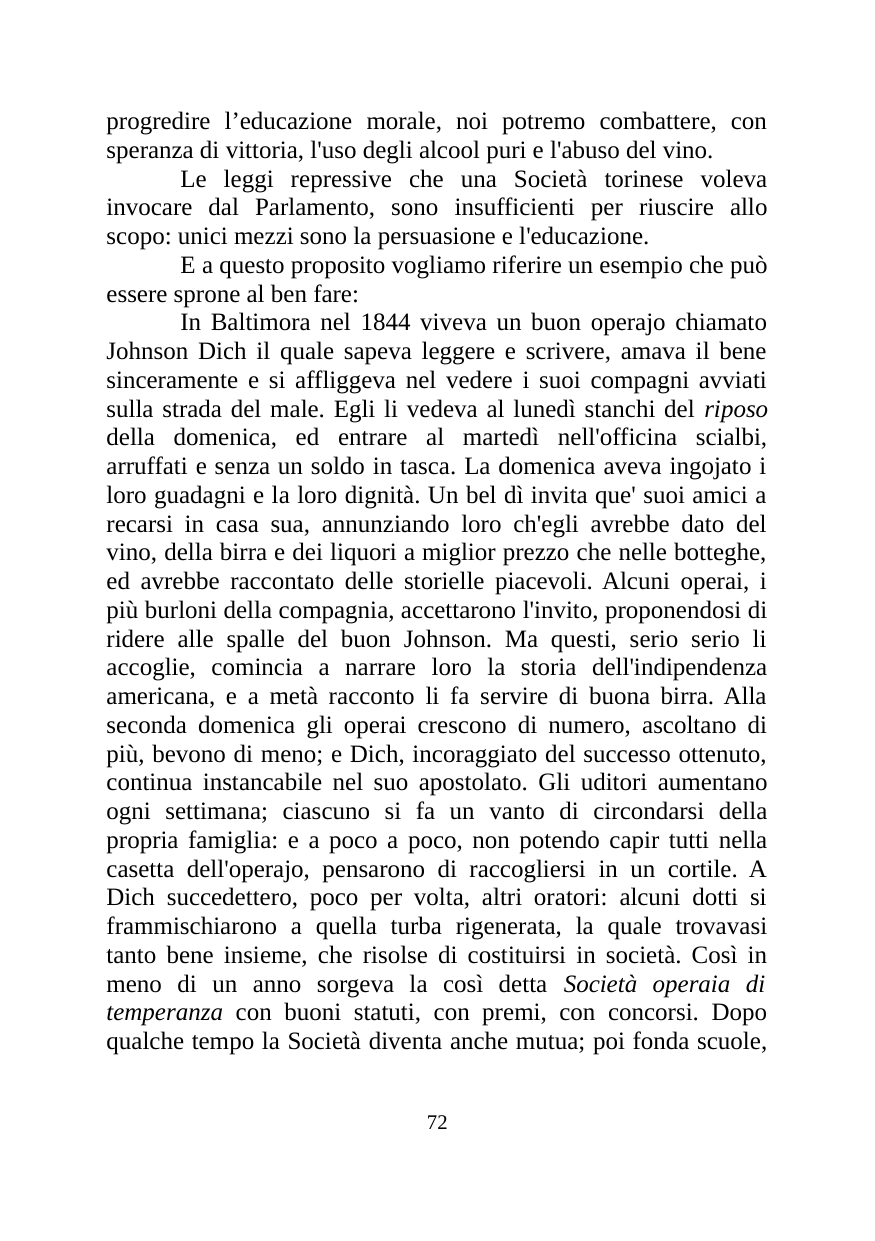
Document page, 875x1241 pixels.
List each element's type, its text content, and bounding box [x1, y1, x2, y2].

text progredire l’educazione morale, noi potremo combattere, con speranza di vittoria, l'uso degli alcool puri e l'abuso del vino. [106, 106, 768, 164]
text E a questo proposito vogliamo riferire un esempio che può essere sprone al ben fare: [106, 250, 768, 307]
text In Baltimora nel 1844 viveva un buon operajo chiamato Johnson Dich il quale sapeva leggere e scrivere, amava il bene sinceramente e si affliggeva nel vedere i suoi compagni avviati sulla strada del male. Egli li vedeva al lunedì stanchi del riposo della domenica, ed entrare al martedì nell'officina scialbi, arruffati e senza un soldo in tasca. La domenica aveva ingojato i loro guadagni e la loro dignità. Un bel dì invita que' suoi amici a recarsi in casa sua, annunziando loro ch'egli avrebbe dato del vino, della birra e dei liquori a miglior prezzo che nelle botteghe, ed avrebbe raccontato delle storielle piacevoli. Alcuni operai, i più burloni della compagnia, accettarono l'invito, proponendosi di ridere alle spalle del buon Johnson. Ma questi, serio serio li accoglie, comincia a narrare loro la storia dell'indipendenza americana, e a metà racconto li fa servire di buona birra. Alla seconda domenica gli operai crescono di numero, ascoltano di più, bevono di meno; e Dich, incoraggiato del successo ottenuto, continua instancabile nel suo apostolato. Gli uditori aumentano ogni settimana; ciascuno si fa un vanto di circondarsi della propria famiglia: e a poco a poco, non potendo capir tutti nella casetta dell'operajo, pensarono di raccogliersi in un cortile. A Dich succedettero, poco per volta, altri oratori: alcuni dotti si frammischiarono a quella turba rigenerata, la quale trovavasi tanto bene insieme, che risolse di costituirsi in società. Così in meno di un anno sorgeva la così detta Società operaia di temperanza con buoni statuti, con premi, con concorsi. Dopo qualche tempo la Società diventa anche mutua; poi fonda scuole, [106, 307, 768, 1055]
text Le leggi repressive che una Società torinese voleva invocare dal Parlamento, sono insufficienti per riuscire allo scopo: unici mezzi sono la persuasione e l'educazione. [106, 164, 768, 250]
